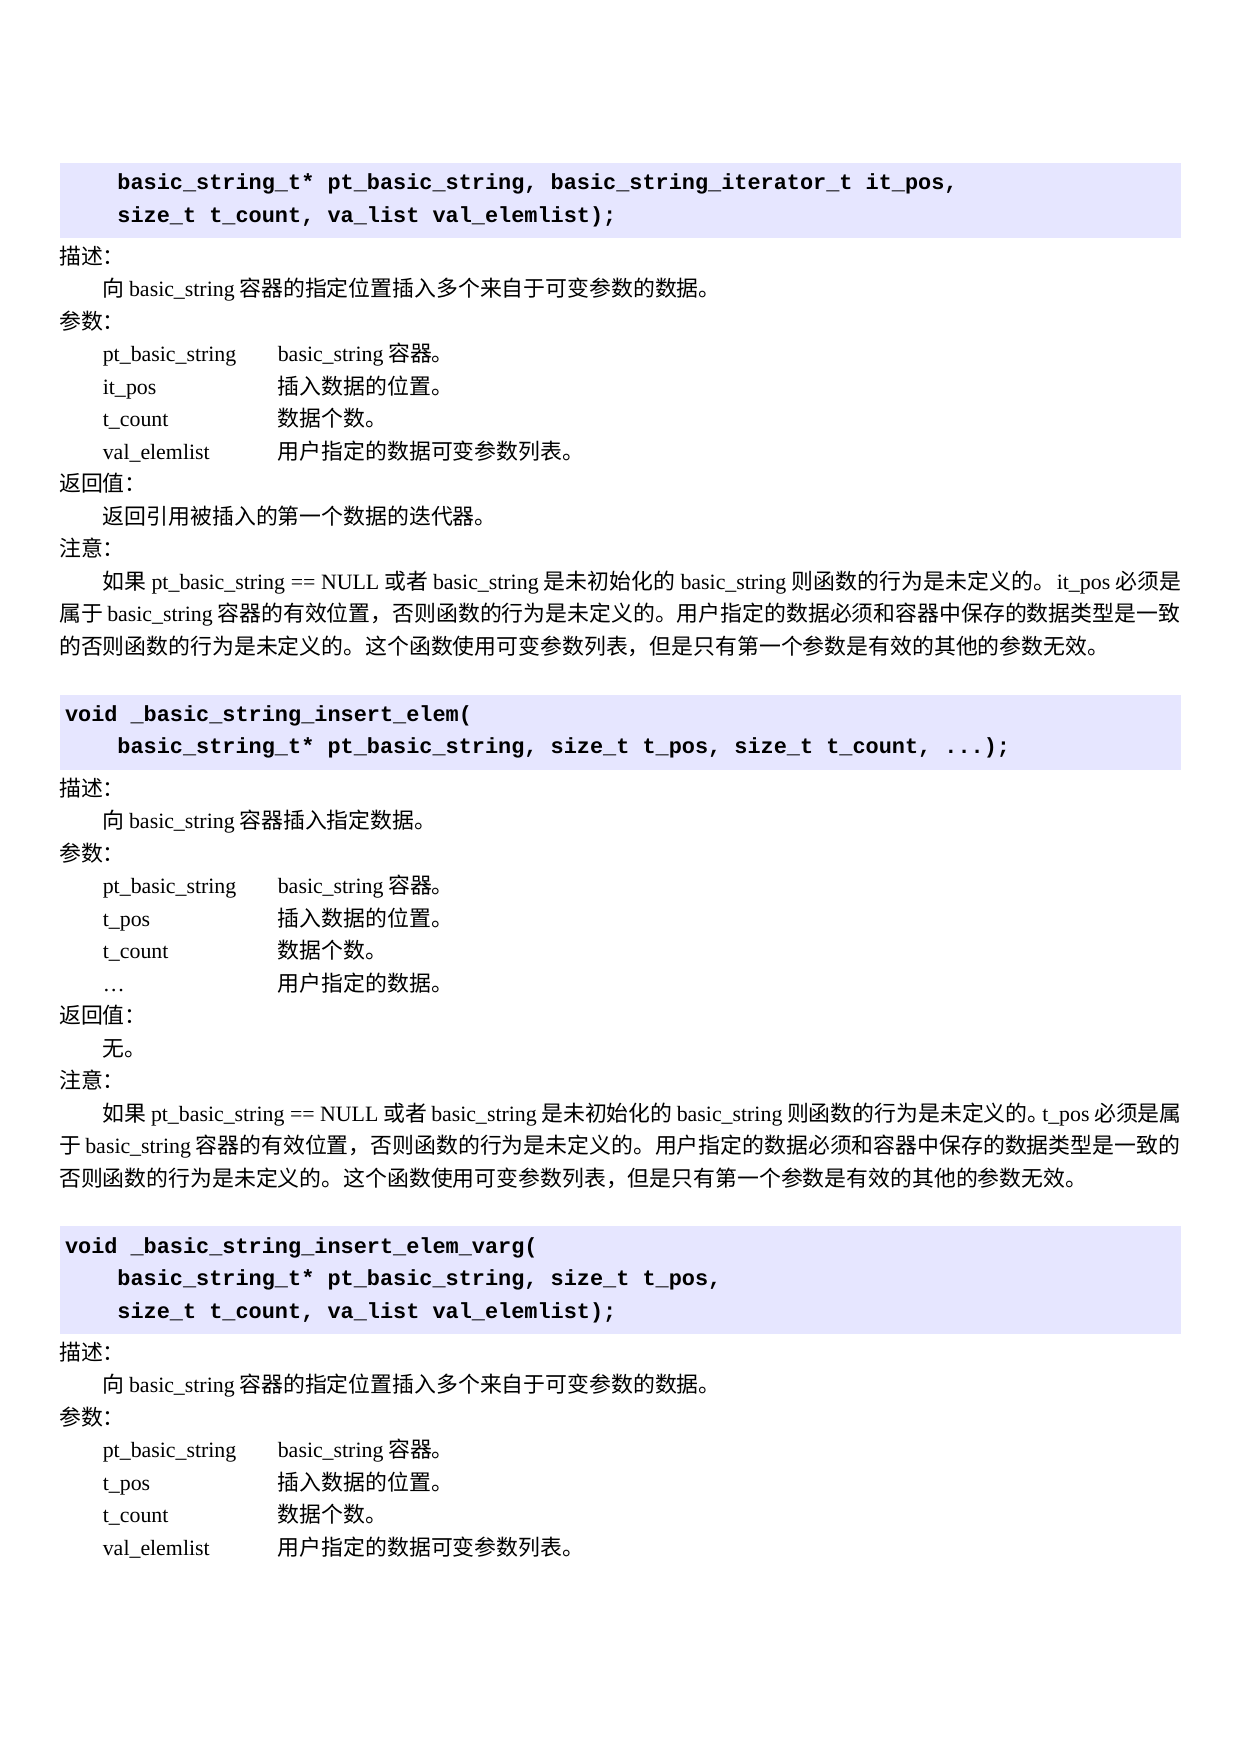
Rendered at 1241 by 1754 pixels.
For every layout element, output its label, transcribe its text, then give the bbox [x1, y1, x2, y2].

text t_pos 插入数据的位置。 [59, 900, 1181, 933]
text t_pos 插入数据的位置。 [59, 1464, 1181, 1497]
text 返回值： [59, 998, 1181, 1030]
text pt_basic_string basic_string容器。 [59, 336, 1181, 368]
text 描述： [59, 240, 1181, 271]
text 返回引用被插入的第一个数据的迭代器。 [59, 498, 1181, 531]
table_header void _basic_string_insert_elem( basic_string_t* pt_basic_string, size_t t_pos, size_t t_count, ...); [60, 695, 1181, 770]
text 参数： [59, 1399, 1181, 1432]
text 向basic_string容器插入指定数据。 [59, 803, 1181, 835]
text 描述： [59, 1335, 1181, 1367]
text t_count 数据个数。 [59, 1497, 1181, 1529]
text 无。 [59, 1030, 1181, 1063]
table_header basic_string_t* pt_basic_string, basic_string_iterator_t it_pos, size_t t_count, va_list val_elemlist); [60, 163, 1181, 238]
text 注意： [59, 1063, 1181, 1095]
text it_pos 插入数据的位置。 [59, 368, 1181, 401]
text val_elemlist 用户指定的数据可变参数列表。 [59, 433, 1181, 466]
text 返回值： [59, 466, 1181, 498]
text t_count 数据个数。 [59, 933, 1181, 965]
text 如果pt_basic_string == NULL或者basic_string是未初始化的basic_string则函数的行为是未定义的。it_pos必须是属于basic_string容器的有效位置，否则函数的行为是未定义的。用户指定的数据必须和容器中保存的数据类型是一致的否则函数的行为是未定义的。这个函数使用可变参数列表，但是只有第一个参数是有效的其他的参数无效。 [59, 563, 1181, 661]
text 参数： [59, 835, 1181, 868]
text 向basic_string容器的指定位置插入多个来自于可变参数的数据。 [59, 1367, 1181, 1399]
text 如果pt_basic_string == NULL或者basic_string是未初始化的basic_string则函数的行为是未定义的。t_pos必须是属于basic_string容器的有效位置，否则函数的行为是未定义的。用户指定的数据必须和容器中保存的数据类型是一致的否则函数的行为是未定义的。这个函数使用可变参数列表，但是只有第一个参数是有效的其他的参数无效。 [59, 1095, 1181, 1193]
text 向basic_string容器的指定位置插入多个来自于可变参数的数据。 [59, 271, 1181, 303]
text pt_basic_string basic_string容器。 [59, 868, 1181, 900]
text val_elemlist 用户指定的数据可变参数列表。 [59, 1529, 1181, 1562]
table_header void _basic_string_insert_elem_varg( basic_string_t* pt_basic_string, size_t t_pos, size_t t_count, va_list val_elemlist); [60, 1226, 1181, 1334]
text 描述： [59, 771, 1181, 803]
text 注意： [59, 531, 1181, 563]
text … 用户指定的数据。 [59, 965, 1181, 998]
text 参数： [59, 303, 1181, 336]
text pt_basic_string basic_string容器。 [59, 1432, 1181, 1464]
text t_count 数据个数。 [59, 401, 1181, 433]
